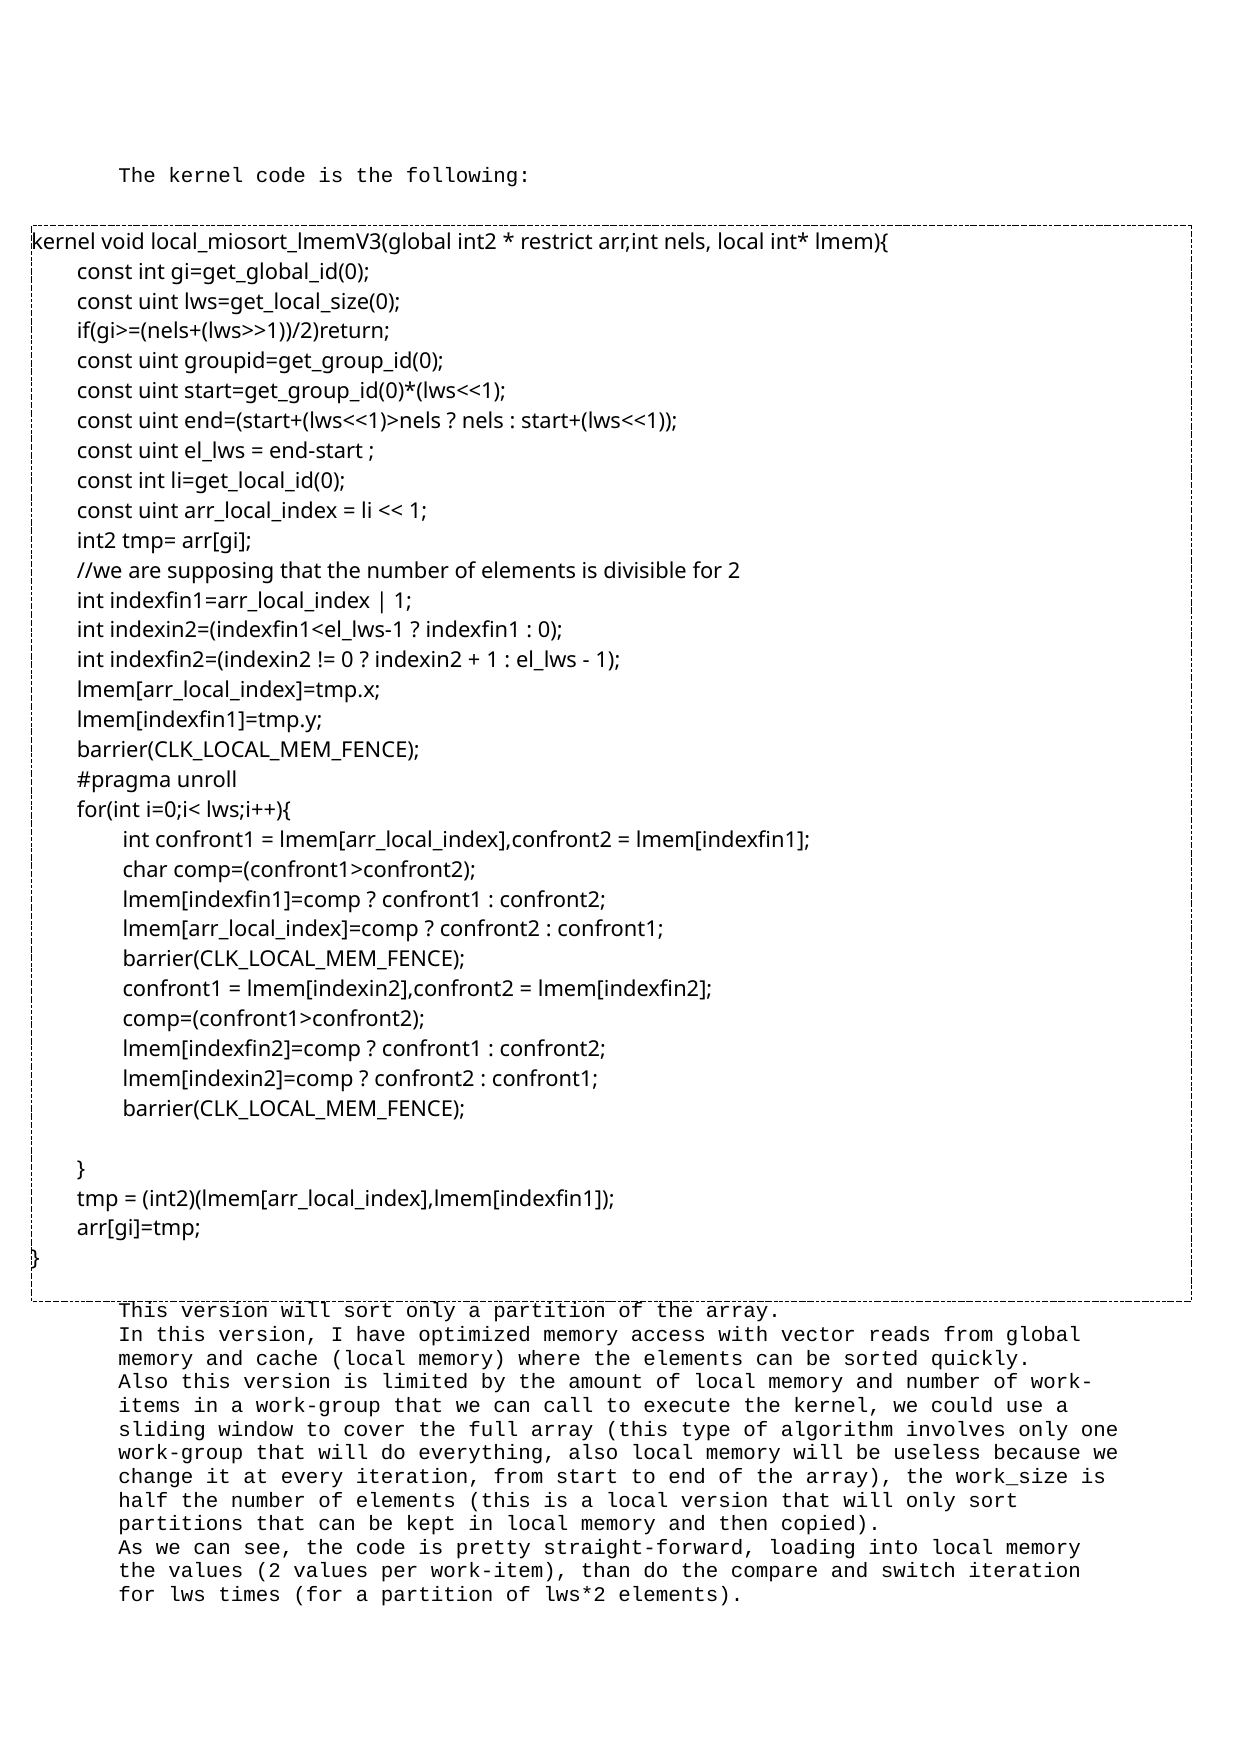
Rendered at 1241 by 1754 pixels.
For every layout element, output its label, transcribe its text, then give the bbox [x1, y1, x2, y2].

text This version will sort only a partition of the array. [118, 1300, 1122, 1324]
text As we can see, the code is pretty straight-forward, loading into local memory the values (2 values per work-item), than do the compare and switch iteration for lws times (for a partition of lws*2 elements). [118, 1537, 1122, 1608]
text The kernel code is the following: [118, 165, 1122, 189]
text In this version, I have optimized memory access with vector reads from global memory and cache (local memory) where the elements can be sorted quickly. [118, 1324, 1122, 1371]
text Also this version is limited by the amount of local memory and number of work-items in a work-group that we can call to execute the kernel, we could use a sliding window to cover the full array (this type of algorithm involves only one work-group that will do everything, also local memory will be useless because we change it at every iteration, from start to end of the array), the work_size is half the number of elements (this is a local version that will only sort partitions that can be kept in local memory and then copied). [118, 1371, 1122, 1537]
